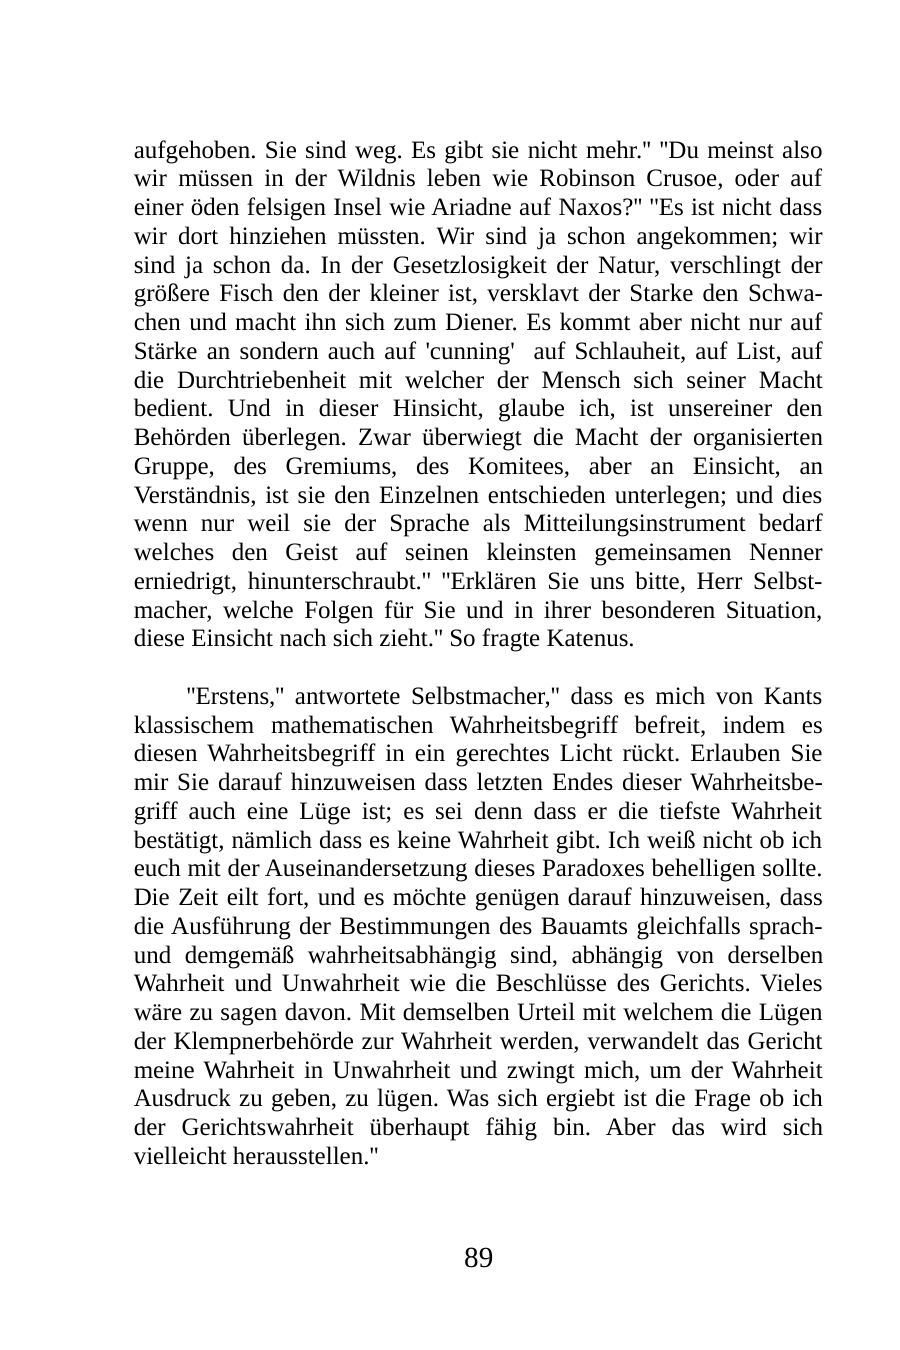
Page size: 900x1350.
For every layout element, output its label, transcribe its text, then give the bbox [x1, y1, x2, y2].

text aufgehoben. Sie sind weg. Es gibt sie nicht mehr.'' ''Du meinst also wir müssen in der Wildnis leben wie Robinson Crusoe, oder auf einer öden felsigen Insel wie Ariadne auf Naxos?'' ''Es ist nicht dass wir dort hinziehen müssten. Wir sind ja schon angekommen; wir sind ja schon da. In der Gesetzlosigkeit der Natur, verschlingt der größere Fisch den der kleiner ist, versklavt der Starke den Schwa-chen und macht ihn sich zum Diener. Es kommt aber nicht nur auf Stärke an sondern auch auf 'cunning' auf Schlauheit, auf List, auf die Durchtriebenheit mit welcher der Mensch sich seiner Macht bedient. Und in dieser Hinsicht, glaube ich, ist unsereiner den Behörden überlegen. Zwar überwiegt die Macht der organisierten Gruppe, des Gremiums, des Komitees, aber an Einsicht, an Verständnis, ist sie den Einzelnen entschieden unterlegen; und dies wenn nur weil sie der Sprache als Mitteilungsinstrument bedarf welches den Geist auf seinen kleinsten gemeinsamen Nenner erniedrigt, hinunterschraubt.'' ''Erklären Sie uns bitte, Herr Selbst-macher, welche Folgen für Sie und in ihrer besonderen Situation, diese Einsicht nach sich zieht.'' So fragte Katenus. [133, 135, 823, 652]
text ''Erstens,'' antwortete Selbstmacher,'' dass es mich von Kants klassischem mathematischen Wahrheitsbegriff befreit, indem es diesen Wahrheitsbegriff in ein gerechtes Licht rückt. Erlauben Sie mir Sie darauf hinzuweisen dass letzten Endes dieser Wahrheitsbe-griff auch eine Lüge ist; es sei denn dass er die tiefste Wahrheit bestätigt, nämlich dass es keine Wahrheit gibt. Ich weiß nicht ob ich euch mit der Auseinandersetzung dieses Paradoxes behelligen sollte. Die Zeit eilt fort, und es möchte genügen darauf hinzuweisen, dass die Ausführung der Bestimmungen des Bauamts gleichfalls sprach- und demgemäß wahrheitsabhängig sind, abhängig von derselben Wahrheit und Unwahrheit wie die Beschlüsse des Gerichts. Vieles wäre zu sagen davon. Mit demselben Urteil mit welchem die Lügen der Klempnerbehörde zur Wahrheit werden, verwandelt das Gericht meine Wahrheit in Unwahrheit und zwingt mich, um der Wahrheit Ausdruck zu geben, zu lügen. Was sich ergiebt ist die Frage ob ich der Gerichtswahrheit überhaupt fähig bin. Aber das wird sich vielleicht herausstellen.'' [133, 681, 823, 1170]
